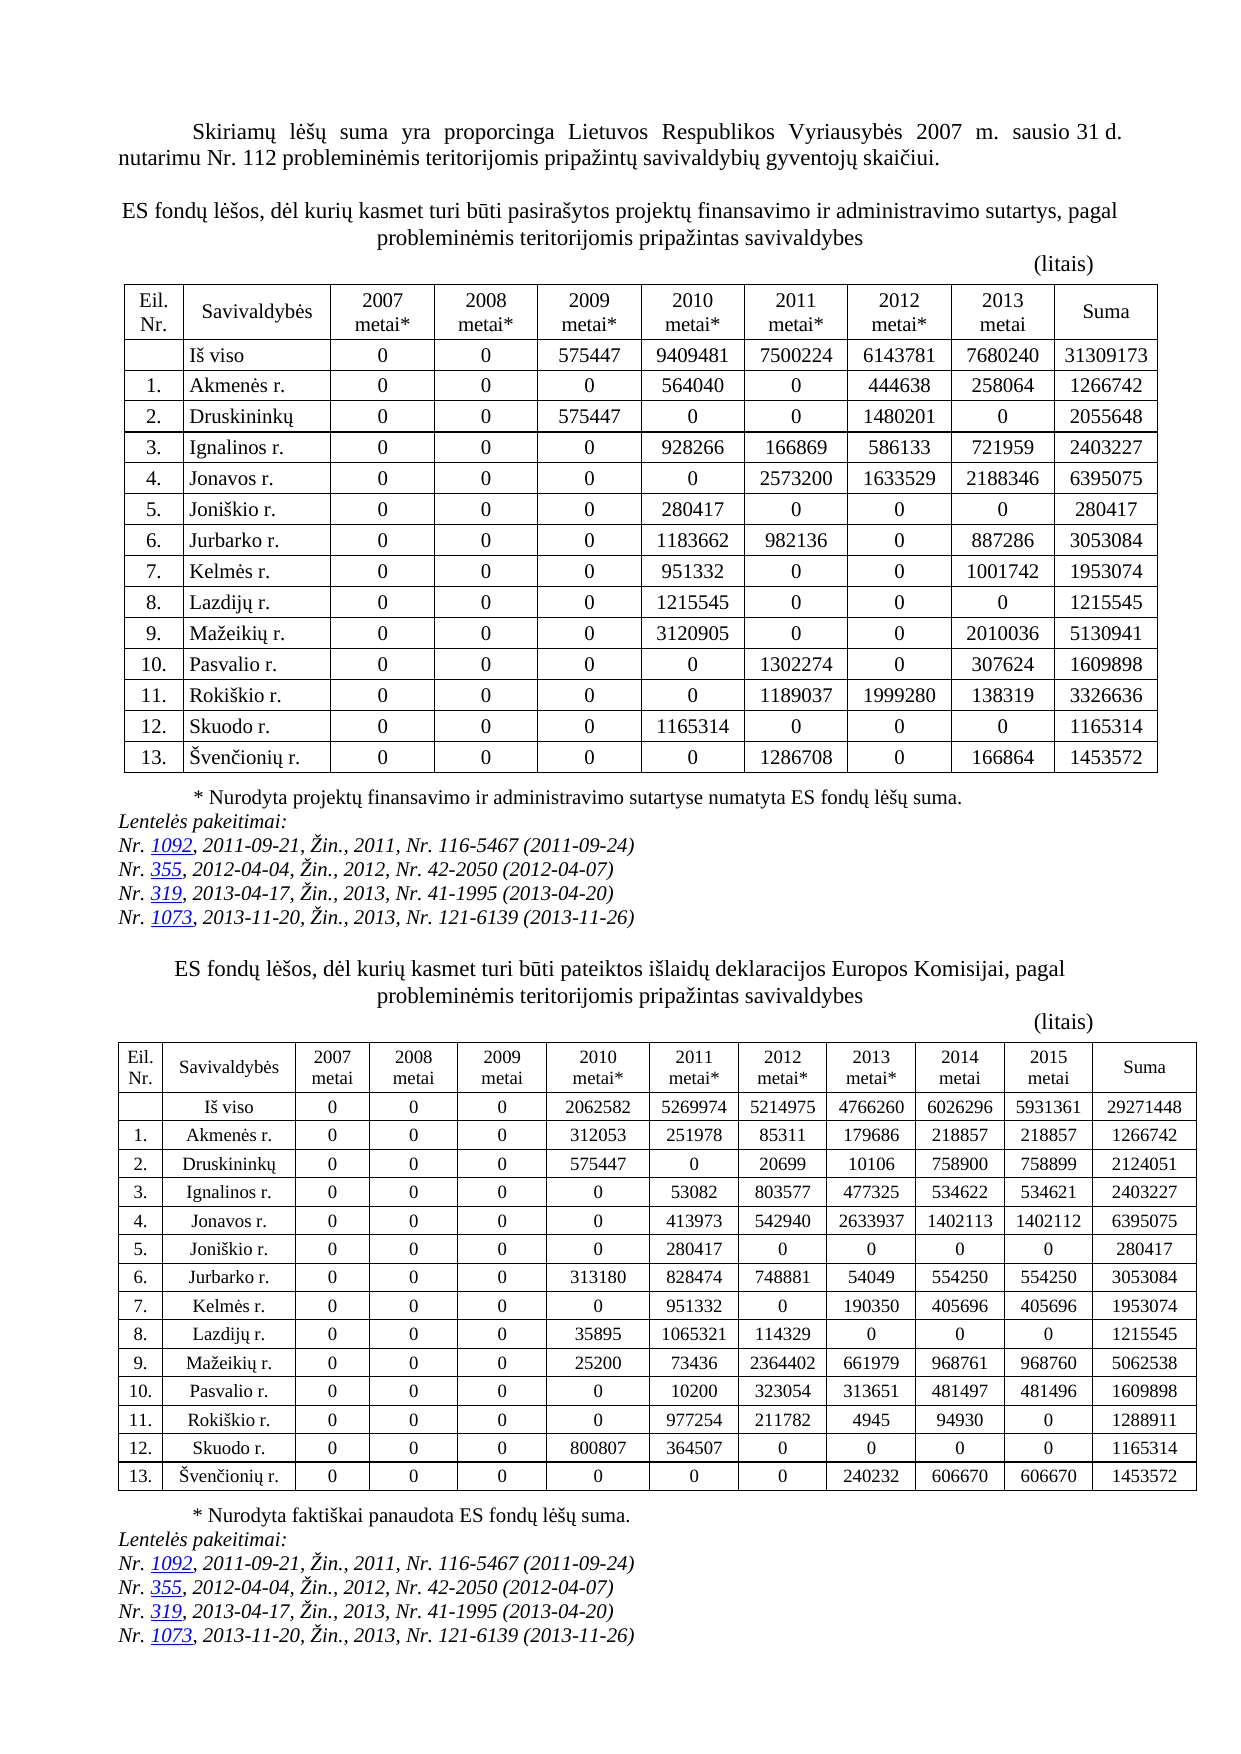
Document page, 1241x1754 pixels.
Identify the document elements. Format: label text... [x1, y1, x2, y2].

table_cell 0 [435, 433, 537, 462]
table_cell 828474 [650, 1264, 738, 1291]
table_cell 10. [119, 1377, 162, 1404]
table_cell 251978 [650, 1121, 738, 1149]
table_cell 312053 [547, 1121, 649, 1149]
table_cell 190350 [827, 1292, 915, 1319]
table_cell 0 [296, 1235, 369, 1262]
table_header 2012 metai* [848, 285, 951, 338]
table_cell 8. [125, 587, 183, 617]
table_cell 5. [119, 1235, 162, 1262]
table_cell 0 [745, 556, 847, 586]
table_cell Jurbarko r. [163, 1264, 295, 1291]
table_cell 35895 [547, 1320, 649, 1348]
table_cell 11. [125, 680, 183, 710]
table_cell 0 [370, 1093, 457, 1120]
table_cell 3. [119, 1178, 162, 1206]
table_cell 0 [331, 525, 434, 555]
table_cell 0 [458, 1235, 546, 1262]
table_cell 0 [331, 618, 434, 648]
table_cell 11. [119, 1406, 162, 1433]
table_cell 29271448 [1093, 1093, 1196, 1120]
table_cell 758899 [1005, 1150, 1092, 1177]
table_cell 554250 [1005, 1264, 1092, 1291]
table_cell 0 [952, 587, 1054, 617]
table_cell 1001742 [952, 556, 1054, 586]
text Nr. 1073, 2013-11-20, Žin., 2013, Nr. 121-6139 (2013-11-26) [118, 905, 1122, 929]
table_cell 218857 [1005, 1121, 1092, 1149]
table_cell 0 [1005, 1434, 1092, 1461]
table_cell 1288911 [1093, 1406, 1196, 1433]
table_cell 1. [125, 371, 183, 400]
table_cell 138319 [952, 680, 1054, 710]
table_cell 0 [538, 742, 641, 772]
table_cell 0 [370, 1406, 457, 1433]
table_cell 0 [952, 494, 1054, 524]
table_cell 1953074 [1093, 1292, 1196, 1319]
table_cell 12. [125, 711, 183, 741]
table_cell 0 [848, 618, 951, 648]
table_header 2007 metai [296, 1043, 369, 1092]
table_cell 0 [435, 742, 537, 772]
table_cell 0 [848, 525, 951, 555]
table_cell 0 [458, 1377, 546, 1404]
table_cell 0 [370, 1292, 457, 1319]
table_cell 0 [331, 371, 434, 400]
table_cell 2. [119, 1150, 162, 1177]
table_cell 0 [331, 742, 434, 772]
table_cell 0 [739, 1434, 826, 1461]
table_cell 0 [538, 463, 641, 493]
table_cell 0 [848, 556, 951, 586]
table_cell Rokiškio r. [163, 1406, 295, 1433]
table_cell 12. [119, 1434, 162, 1461]
table_cell 0 [848, 494, 951, 524]
table_header 2007 metai* [331, 285, 434, 338]
table_cell 5062538 [1093, 1349, 1196, 1376]
table_cell 114329 [739, 1320, 826, 1348]
table_cell 0 [296, 1093, 369, 1120]
table_cell 0 [642, 401, 744, 431]
table_cell 1215545 [1055, 587, 1157, 617]
table_cell 0 [916, 1235, 1004, 1262]
table_cell 240232 [827, 1463, 915, 1490]
table_cell 13. [119, 1463, 162, 1490]
table_cell 3. [125, 433, 183, 462]
table_cell 5214975 [739, 1093, 826, 1120]
table_cell 0 [370, 1463, 457, 1490]
table_cell Druskininkų [184, 401, 330, 431]
table_cell 0 [370, 1207, 457, 1234]
table_cell 0 [458, 1349, 546, 1376]
table_cell 554250 [916, 1264, 1004, 1291]
table_cell 313180 [547, 1264, 649, 1291]
table_cell 3053084 [1055, 525, 1157, 555]
table_cell 0 [435, 680, 537, 710]
table_cell [119, 1093, 162, 1120]
table_header Eil. Nr. [125, 285, 183, 338]
table_cell 575447 [547, 1150, 649, 1177]
table_cell 1609898 [1093, 1377, 1196, 1404]
table_header Suma [1055, 285, 1157, 338]
table_cell 0 [370, 1235, 457, 1262]
table_cell 0 [435, 618, 537, 648]
table_cell 0 [331, 433, 434, 462]
table_cell 0 [827, 1235, 915, 1262]
table_cell 0 [642, 680, 744, 710]
table_cell Švenčionių r. [163, 1463, 295, 1490]
table_cell 6026296 [916, 1093, 1004, 1120]
table_cell Akmenės r. [184, 371, 330, 400]
table_cell 53082 [650, 1178, 738, 1206]
table_cell 0 [435, 525, 537, 555]
table_header 2013 metai [952, 285, 1054, 338]
table_cell 0 [331, 649, 434, 679]
table_cell 0 [916, 1320, 1004, 1348]
table_cell 0 [331, 711, 434, 741]
table_cell 0 [538, 433, 641, 462]
table_cell Joniškio r. [163, 1235, 295, 1262]
table_cell 0 [296, 1150, 369, 1177]
table_cell 0 [435, 587, 537, 617]
table_cell 0 [538, 494, 641, 524]
table_cell 0 [1005, 1406, 1092, 1433]
table_cell 968760 [1005, 1349, 1092, 1376]
table_cell 0 [745, 401, 847, 431]
table_cell 481497 [916, 1377, 1004, 1404]
table_cell 307624 [952, 649, 1054, 679]
table_cell 2062582 [547, 1093, 649, 1120]
text * Nurodyta faktiškai panaudota ES fondų lėšų suma. [118, 1503, 1122, 1527]
table_cell 0 [331, 680, 434, 710]
table_cell 218857 [916, 1121, 1004, 1149]
table_cell Ignalinos r. [163, 1178, 295, 1206]
table_cell 0 [650, 1463, 738, 1490]
table_cell 0 [650, 1150, 738, 1177]
table_cell 0 [296, 1320, 369, 1348]
table_header 2009 metai* [538, 285, 641, 338]
table_cell 661979 [827, 1349, 915, 1376]
table_header Savivaldybės [184, 285, 330, 338]
table_cell 323054 [739, 1377, 826, 1404]
table_cell 0 [435, 556, 537, 586]
table_cell 4945 [827, 1406, 915, 1433]
table_cell 6. [125, 525, 183, 555]
table_cell 0 [435, 340, 537, 369]
table_cell 1480201 [848, 401, 951, 431]
table_cell 748881 [739, 1264, 826, 1291]
table_cell 280417 [642, 494, 744, 524]
table_cell 3053084 [1093, 1264, 1196, 1291]
text (litais) [118, 250, 1122, 276]
table_cell 6. [119, 1264, 162, 1291]
table_cell Jonavos r. [184, 463, 330, 493]
table_cell 0 [331, 587, 434, 617]
table_cell 5130941 [1055, 618, 1157, 648]
table_cell 2124051 [1093, 1150, 1196, 1177]
table_cell 0 [296, 1349, 369, 1376]
table_cell 413973 [650, 1207, 738, 1234]
table_cell Mažeikių r. [163, 1349, 295, 1376]
table_cell 2. [125, 401, 183, 431]
table_header 2008 metai* [435, 285, 537, 338]
table_header 2015 metai [1005, 1043, 1092, 1092]
table_cell 0 [848, 742, 951, 772]
table_header 2009 metai [458, 1043, 546, 1092]
table_cell 0 [547, 1207, 649, 1234]
table_cell Skuodo r. [163, 1434, 295, 1461]
table_cell 2573200 [745, 463, 847, 493]
table_cell 179686 [827, 1121, 915, 1149]
table_cell 85311 [739, 1121, 826, 1149]
table_cell 6143781 [848, 340, 951, 369]
table_cell Iš viso [184, 340, 330, 369]
table_cell 4766260 [827, 1093, 915, 1120]
table_cell 1215545 [1093, 1320, 1196, 1348]
text ES fondų lėšos, dėl kurių kasmet turi būti pateiktos išlaidų deklaracijos Europos Komisijai, pagal probleminėmis teritorijomis pripažintas savivaldybes [118, 955, 1122, 1008]
table_cell 8. [119, 1320, 162, 1348]
table_cell 0 [642, 463, 744, 493]
table_cell 4. [125, 463, 183, 493]
table_cell 5931361 [1005, 1093, 1092, 1120]
table_cell 0 [435, 649, 537, 679]
table_cell 2055648 [1055, 401, 1157, 431]
table_cell 758900 [916, 1150, 1004, 1177]
table_cell 2633937 [827, 1207, 915, 1234]
table_cell Joniškio r. [184, 494, 330, 524]
table_cell 1165314 [1055, 711, 1157, 741]
table_cell 887286 [952, 525, 1054, 555]
table_cell 0 [745, 587, 847, 617]
table_header 2010 metai* [642, 285, 744, 338]
table_cell 2403227 [1093, 1178, 1196, 1206]
table_cell 575447 [538, 340, 641, 369]
table_cell 0 [458, 1178, 546, 1206]
table_cell 1402112 [1005, 1207, 1092, 1234]
table_cell 1266742 [1093, 1121, 1196, 1149]
table_cell 803577 [739, 1178, 826, 1206]
table_cell 0 [952, 711, 1054, 741]
table_cell 1302274 [745, 649, 847, 679]
table_cell 0 [848, 711, 951, 741]
table_cell Skuodo r. [184, 711, 330, 741]
table_cell 0 [538, 525, 641, 555]
text Nr. 1092, 2011-09-21, Žin., 2011, Nr. 116-5467 (2011-09-24) [118, 1551, 1122, 1575]
table_cell 0 [547, 1377, 649, 1404]
table_cell 0 [331, 401, 434, 431]
text ES fondų lėšos, dėl kurių kasmet turi būti pasirašytos projektų finansavimo ir administravimo sutartys, pagal probleminėmis teritorijomis pripažintas savivaldybes [118, 197, 1122, 250]
table_cell 1165314 [1093, 1434, 1196, 1461]
table_cell 7500224 [745, 340, 847, 369]
text Nr. 319, 2013-04-17, Žin., 2013, Nr. 41-1995 (2013-04-20) [118, 881, 1122, 905]
table_cell 0 [296, 1292, 369, 1319]
table_cell 0 [458, 1434, 546, 1461]
table_cell 0 [458, 1292, 546, 1319]
table_cell 0 [296, 1207, 369, 1234]
table_cell 211782 [739, 1406, 826, 1433]
table_cell 1953074 [1055, 556, 1157, 586]
table_cell 0 [547, 1406, 649, 1433]
table_cell 9. [125, 618, 183, 648]
table_cell 1453572 [1093, 1463, 1196, 1490]
table_cell 13. [125, 742, 183, 772]
table_cell 0 [435, 711, 537, 741]
table_cell Lazdijų r. [163, 1320, 295, 1348]
table_cell 5. [125, 494, 183, 524]
table_cell 0 [435, 463, 537, 493]
table_cell 405696 [1005, 1292, 1092, 1319]
table_cell 0 [547, 1292, 649, 1319]
table_cell 968761 [916, 1349, 1004, 1376]
table_cell 0 [458, 1093, 546, 1120]
table_cell 0 [952, 401, 1054, 431]
table_cell 0 [547, 1235, 649, 1262]
table_cell Kelmės r. [184, 556, 330, 586]
table_cell 0 [1005, 1235, 1092, 1262]
table_cell 4. [119, 1207, 162, 1234]
table_cell 313651 [827, 1377, 915, 1404]
table_cell 0 [739, 1292, 826, 1319]
table_cell 0 [370, 1264, 457, 1291]
table_cell 0 [458, 1150, 546, 1177]
table_cell 0 [538, 587, 641, 617]
table_cell 6395075 [1055, 463, 1157, 493]
table_cell Pasvalio r. [163, 1377, 295, 1404]
table_cell Ignalinos r. [184, 433, 330, 462]
table_cell 928266 [642, 433, 744, 462]
text Skiriamų lėšų suma yra proporcinga Lietuvos Respublikos Vyriausybės 2007 m. sausio 31 d. nutarimu Nr. 112 probleminėmis teritorijomis pripažintų savivaldybių gyventojų skaičiui. [118, 118, 1122, 171]
table_cell 0 [1005, 1320, 1092, 1348]
table_cell 721959 [952, 433, 1054, 462]
text * Nurodyta projektų finansavimo ir administravimo sutartyse numatyta ES fondų lėšų suma. [118, 785, 1122, 809]
table_cell 0 [296, 1406, 369, 1433]
table_cell 0 [458, 1264, 546, 1291]
table_cell 2188346 [952, 463, 1054, 493]
table_cell 0 [296, 1264, 369, 1291]
table_cell 534621 [1005, 1178, 1092, 1206]
table_cell 25200 [547, 1349, 649, 1376]
table_cell 0 [642, 742, 744, 772]
table_cell 2403227 [1055, 433, 1157, 462]
table_cell 0 [739, 1235, 826, 1262]
table_cell 1633529 [848, 463, 951, 493]
table_cell Druskininkų [163, 1150, 295, 1177]
table_cell 280417 [1055, 494, 1157, 524]
table_cell 0 [848, 649, 951, 679]
table_cell 0 [538, 711, 641, 741]
table_cell 0 [458, 1463, 546, 1490]
table_cell Pasvalio r. [184, 649, 330, 679]
table_cell 0 [745, 371, 847, 400]
table_cell 2364402 [739, 1349, 826, 1376]
table_cell Jurbarko r. [184, 525, 330, 555]
table_cell 564040 [642, 371, 744, 400]
table_cell 94930 [916, 1406, 1004, 1433]
table_cell 1453572 [1055, 742, 1157, 772]
table_cell [125, 340, 183, 369]
table_cell 951332 [642, 556, 744, 586]
table_cell 0 [296, 1121, 369, 1149]
table_cell 1065321 [650, 1320, 738, 1348]
table_cell 0 [331, 463, 434, 493]
table_cell 1402113 [916, 1207, 1004, 1234]
table_cell 0 [370, 1178, 457, 1206]
table_cell 0 [538, 618, 641, 648]
table_cell 0 [458, 1320, 546, 1348]
table_cell 0 [827, 1320, 915, 1348]
table_cell 542940 [739, 1207, 826, 1234]
table_cell Akmenės r. [163, 1121, 295, 1149]
table_cell 977254 [650, 1406, 738, 1433]
table_cell 800807 [547, 1434, 649, 1461]
table_cell 1189037 [745, 680, 847, 710]
table_cell 1266742 [1055, 371, 1157, 400]
table_cell Lazdijų r. [184, 587, 330, 617]
table_header 2008 metai [370, 1043, 457, 1092]
table_cell 0 [331, 494, 434, 524]
table_cell 7680240 [952, 340, 1054, 369]
table_cell 54049 [827, 1264, 915, 1291]
table_cell 0 [739, 1463, 826, 1490]
table_header Savivaldybės [163, 1043, 295, 1092]
table_cell 1609898 [1055, 649, 1157, 679]
table_cell 7. [119, 1292, 162, 1319]
table_cell 405696 [916, 1292, 1004, 1319]
table_cell 1215545 [642, 587, 744, 617]
text Nr. 355, 2012-04-04, Žin., 2012, Nr. 42-2050 (2012-04-07) [118, 1575, 1122, 1599]
table_cell 10200 [650, 1377, 738, 1404]
table_cell Mažeikių r. [184, 618, 330, 648]
table_cell 982136 [745, 525, 847, 555]
table_cell 9409481 [642, 340, 744, 369]
table_header Eil. Nr. [119, 1043, 162, 1092]
table_cell 0 [848, 587, 951, 617]
table_cell Kelmės r. [163, 1292, 295, 1319]
table_cell 0 [296, 1463, 369, 1490]
table_cell 258064 [952, 371, 1054, 400]
table_cell 0 [547, 1178, 649, 1206]
table_cell 0 [370, 1121, 457, 1149]
table_cell 0 [538, 649, 641, 679]
table_cell 1183662 [642, 525, 744, 555]
table_header Suma [1093, 1043, 1196, 1092]
table_cell 606670 [916, 1463, 1004, 1490]
table_cell 0 [296, 1178, 369, 1206]
table_cell 0 [538, 556, 641, 586]
table_cell 0 [538, 371, 641, 400]
table_cell 2010036 [952, 618, 1054, 648]
table_cell 0 [435, 371, 537, 400]
table_cell 10. [125, 649, 183, 679]
table_cell 0 [642, 649, 744, 679]
table_cell 0 [435, 401, 537, 431]
table_cell Jonavos r. [163, 1207, 295, 1234]
table_cell 0 [538, 680, 641, 710]
table_cell 0 [547, 1463, 649, 1490]
table_cell 0 [370, 1434, 457, 1461]
table_cell 5269974 [650, 1093, 738, 1120]
table_cell 606670 [1005, 1463, 1092, 1490]
table_cell 0 [296, 1377, 369, 1404]
table_cell 0 [331, 340, 434, 369]
table_cell 0 [458, 1207, 546, 1234]
table_cell 0 [370, 1150, 457, 1177]
table_cell 1. [119, 1121, 162, 1149]
table_cell 951332 [650, 1292, 738, 1319]
table_header 2011 metai* [745, 285, 847, 338]
table_header 2010 metai* [547, 1043, 649, 1092]
table_cell 73436 [650, 1349, 738, 1376]
table_cell 166864 [952, 742, 1054, 772]
table_header 2013 metai* [827, 1043, 915, 1092]
table_cell 6395075 [1093, 1207, 1196, 1234]
table_cell 444638 [848, 371, 951, 400]
table_cell 3326636 [1055, 680, 1157, 710]
table_header 2014 metai [916, 1043, 1004, 1092]
table_cell 0 [745, 618, 847, 648]
table_cell 0 [296, 1434, 369, 1461]
text Nr. 319, 2013-04-17, Žin., 2013, Nr. 41-1995 (2013-04-20) [118, 1599, 1122, 1623]
text Lentelės pakeitimai: [118, 1527, 1122, 1551]
table_cell 0 [458, 1121, 546, 1149]
table_cell 0 [745, 494, 847, 524]
table_cell 20699 [739, 1150, 826, 1177]
table_cell 0 [331, 556, 434, 586]
text (litais) [118, 1008, 1122, 1034]
table_header 2011 metai* [650, 1043, 738, 1092]
table_cell 0 [745, 711, 847, 741]
table_cell 1999280 [848, 680, 951, 710]
table_cell 3120905 [642, 618, 744, 648]
table_cell 0 [370, 1320, 457, 1348]
table_cell 477325 [827, 1178, 915, 1206]
text Nr. 1092, 2011-09-21, Žin., 2011, Nr. 116-5467 (2011-09-24) [118, 833, 1122, 857]
text Lentelės pakeitimai: [118, 809, 1122, 833]
table_cell 0 [370, 1349, 457, 1376]
table_cell 10106 [827, 1150, 915, 1177]
table_cell 0 [458, 1406, 546, 1433]
table_cell Švenčionių r. [184, 742, 330, 772]
table_cell 0 [827, 1434, 915, 1461]
table_cell 280417 [650, 1235, 738, 1262]
table_header 2012 metai* [739, 1043, 826, 1092]
table_cell 0 [435, 494, 537, 524]
table_cell 166869 [745, 433, 847, 462]
text Nr. 1073, 2013-11-20, Žin., 2013, Nr. 121-6139 (2013-11-26) [118, 1623, 1122, 1647]
table_cell 0 [370, 1377, 457, 1404]
table_cell 586133 [848, 433, 951, 462]
table_cell 9. [119, 1349, 162, 1376]
table_cell 575447 [538, 401, 641, 431]
table_cell Rokiškio r. [184, 680, 330, 710]
table_cell 534622 [916, 1178, 1004, 1206]
table_cell 364507 [650, 1434, 738, 1461]
table_cell 31309173 [1055, 340, 1157, 369]
table_cell 0 [916, 1434, 1004, 1461]
table_cell 7. [125, 556, 183, 586]
table_cell 481496 [1005, 1377, 1092, 1404]
table_cell 280417 [1093, 1235, 1196, 1262]
table_cell 1165314 [642, 711, 744, 741]
text Nr. 355, 2012-04-04, Žin., 2012, Nr. 42-2050 (2012-04-07) [118, 857, 1122, 881]
table_cell Iš viso [163, 1093, 295, 1120]
table_cell 1286708 [745, 742, 847, 772]
